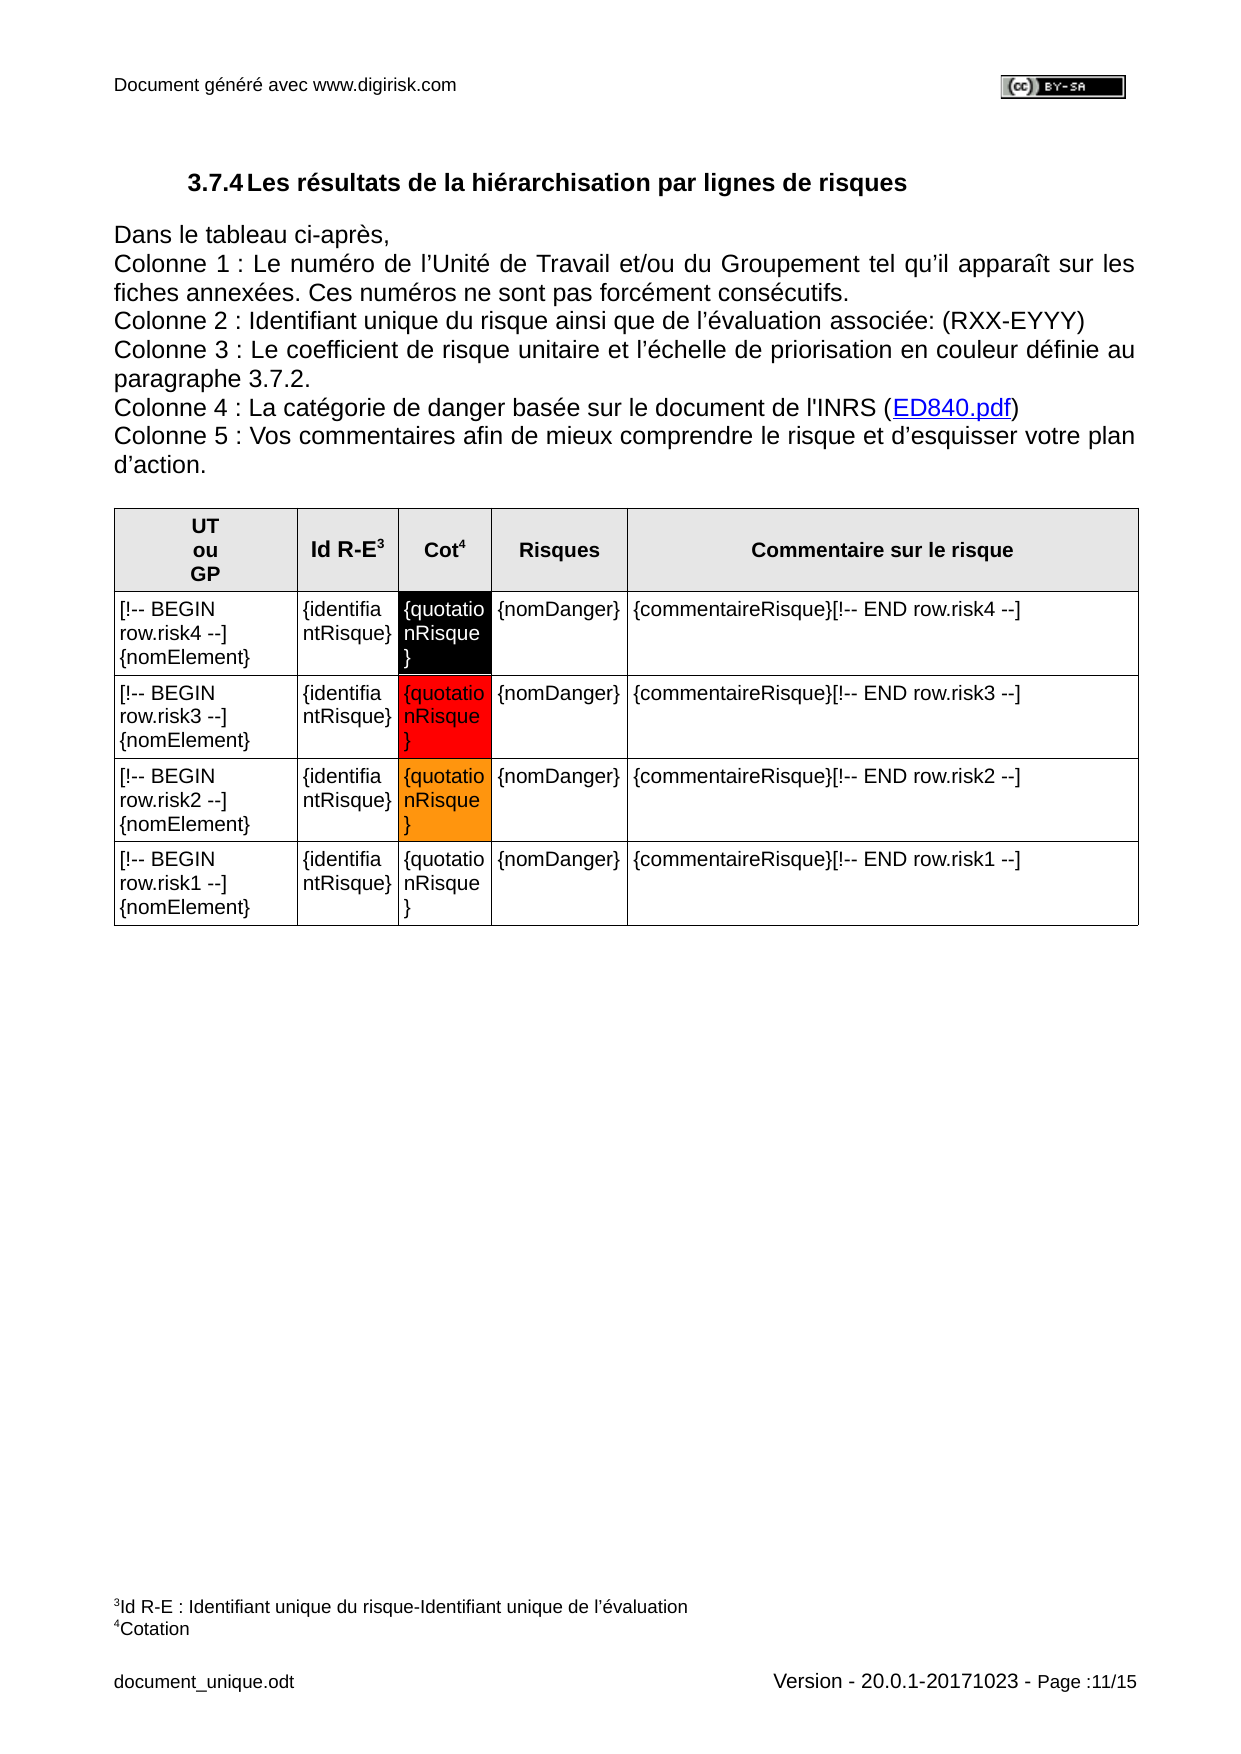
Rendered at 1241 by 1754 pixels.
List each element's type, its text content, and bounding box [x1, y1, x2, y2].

table_cell {quotationRisque} [399, 676, 491, 758]
table_cell {nomDanger} [492, 676, 627, 758]
text Colonne 2 : Identifiant unique du risque ainsi que de l’évaluation associée: (RXX-EYYY) [114, 306, 1137, 335]
table_cell [!-- BEGIN row.risk4 --]{nomElement} [115, 592, 297, 674]
table_cell [!-- BEGIN row.risk1 --]{nomElement} [115, 842, 297, 925]
table_cell {quotationRisque} [399, 759, 491, 841]
table_header Commentaire sur le risque [628, 509, 1138, 591]
text Colonne 1 : Le numéro de l’Unité de Travail et/ou du Groupement tel qu’il apparaît sur les fiches annexées. Ces numéros ne sont pas forcément consécutifs. [114, 249, 1137, 306]
table_cell [!-- BEGIN row.risk2 --]{nomElement} [115, 759, 297, 841]
table_cell {identifiantRisque} [298, 759, 398, 841]
table_cell {quotationRisque} [399, 592, 491, 674]
picture [1000, 75, 1126, 99]
text Colonne 5 : Vos commentaires afin de mieux comprendre le risque et d’esquisser votre plan d’action. [114, 421, 1137, 479]
table_cell {commentaireRisque}[!-- END row.risk1 --] [628, 842, 1138, 925]
subtitle Les résultats de la hiérarchisation par lignes de risques [187, 168, 1137, 196]
table_cell {commentaireRisque}[!-- END row.risk3 --] [628, 676, 1138, 758]
table_header Risques [492, 509, 627, 591]
text Colonne 4 : La catégorie de danger basée sur le document de l'INRS (ED840.pdf) [114, 393, 1137, 421]
table_cell {identifiantRisque} [298, 676, 398, 758]
table_cell {commentaireRisque}[!-- END row.risk2 --] [628, 759, 1138, 841]
table_cell {identifiantRisque} [298, 842, 398, 925]
table_header Id R-E [298, 509, 398, 591]
table_cell {commentaireRisque}[!-- END row.risk4 --] [628, 592, 1138, 674]
table_cell {identifiantRisque} [298, 592, 398, 674]
text Colonne 3 : Le coefficient de risque unitaire et l’échelle de priorisation en couleur définie au paragraphe 3.7.2. [114, 335, 1137, 393]
table_cell {quotationRisque} [399, 842, 491, 925]
table_cell {nomDanger} [492, 592, 627, 674]
text Dans le tableau ci-après, [114, 220, 1137, 249]
table_cell [!-- BEGIN row.risk3 --]{nomElement} [115, 676, 297, 758]
table_header Cot [399, 509, 491, 591]
table_header UT ou GP [115, 509, 297, 591]
table_cell {nomDanger} [492, 842, 627, 925]
table_cell {nomDanger} [492, 759, 627, 841]
